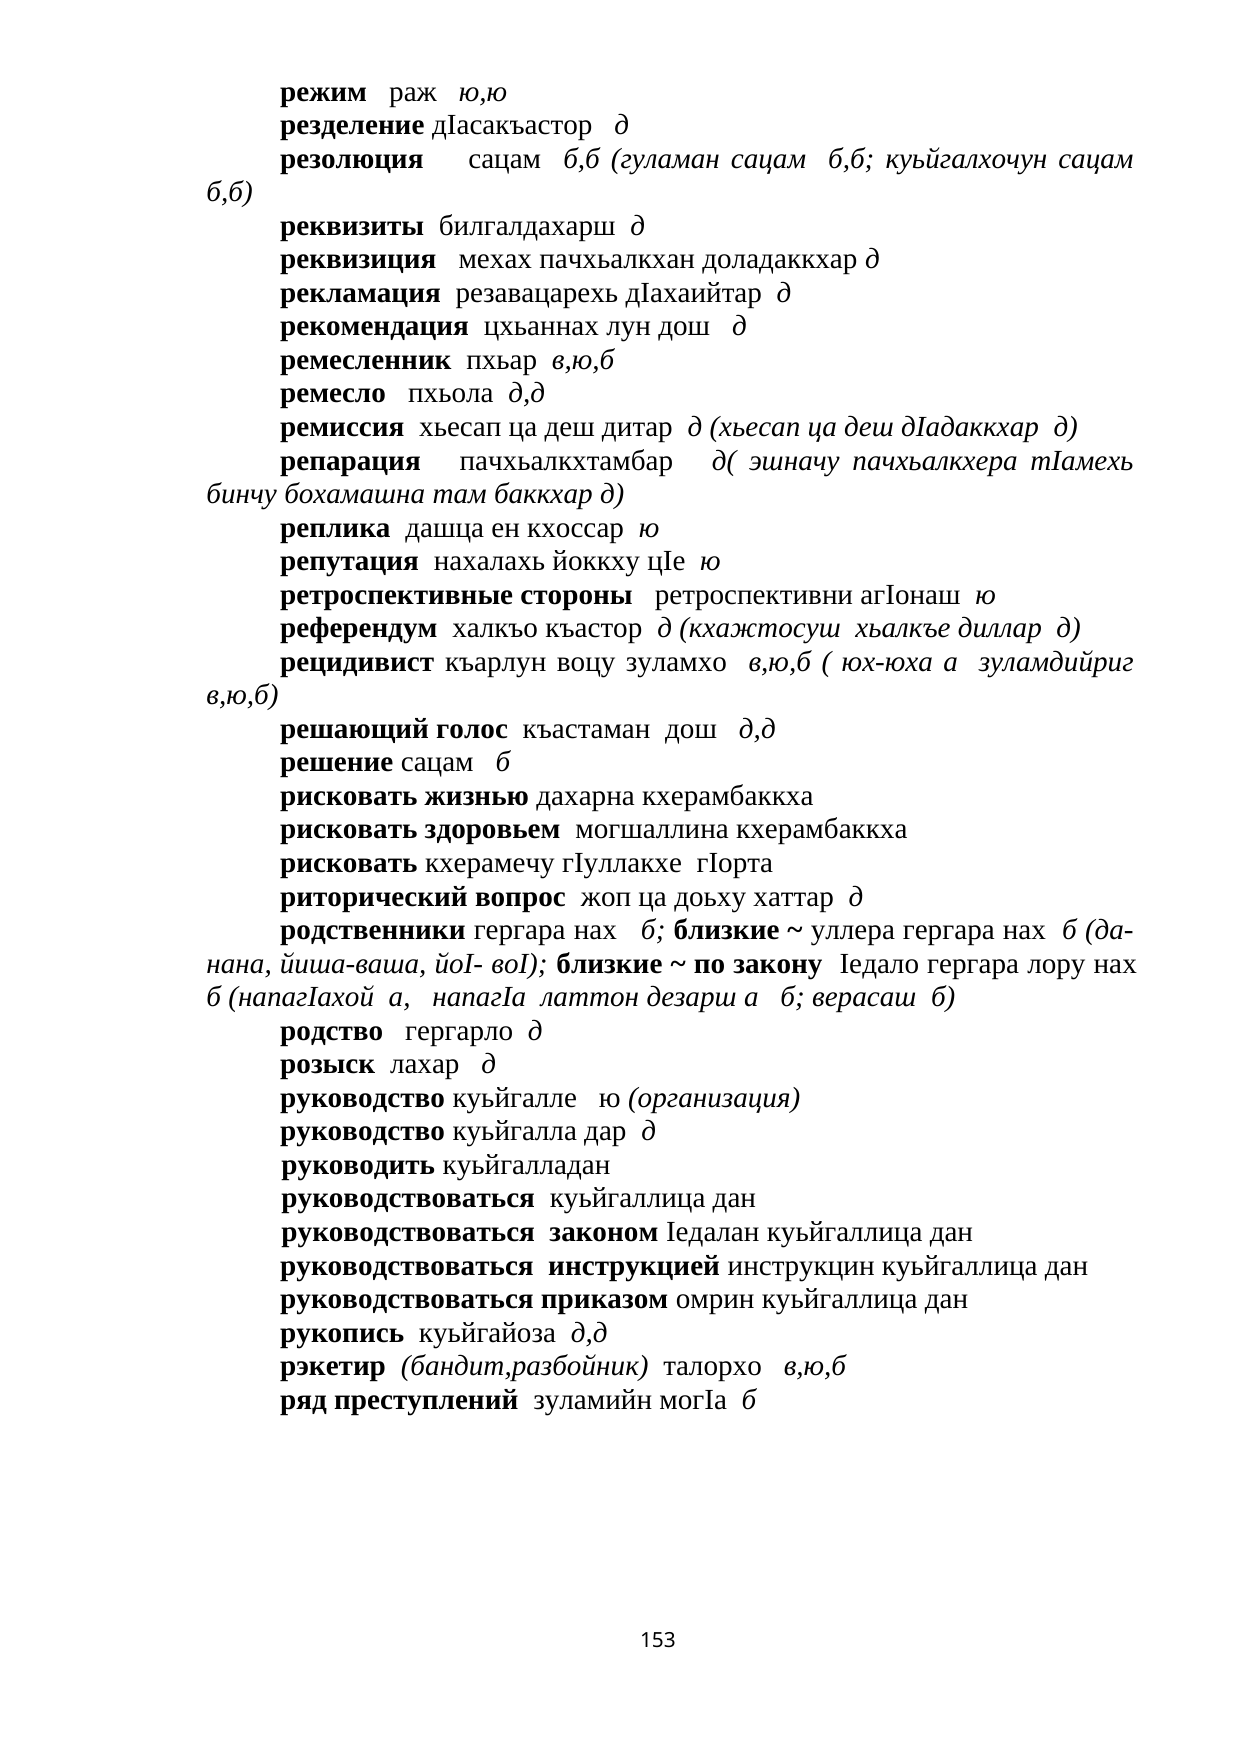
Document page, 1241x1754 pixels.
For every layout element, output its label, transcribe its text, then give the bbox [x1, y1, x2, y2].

text руководствоваться законом Ӏедалан куьйгаллица дан [206, 1214, 1137, 1248]
text реплика дашца ен кхоссар ю [206, 510, 1137, 543]
text рисковать кхерамечу гӀуллакхе гӀорта [206, 845, 1137, 879]
text режим раж ю,ю [206, 74, 1137, 107]
text ремиссия хьесап ца деш дитар д (хьесап ца деш дӀадаккхар д) [206, 409, 1137, 443]
text рукопись куьйгайоза д,д [206, 1315, 1137, 1348]
text рэкетир (бандит,разбойник) талорхо в,ю,б [206, 1348, 1137, 1382]
text реквизиция мехах пачхьалкхан доладаккхар д [206, 241, 1137, 275]
text ремесленник пхьар в,ю,б [206, 342, 1137, 376]
text решение сацам б [206, 744, 1137, 778]
text решающий голос къастаман дош д,д [206, 711, 1137, 744]
text репарация пачхьалкхтамбар д( эшначу пачхьалкхера тӀамехь бинчу бохамашна там баккхар д) [206, 443, 1137, 510]
text руководствоваться инструкцией инструкцин куьйгаллица дан [206, 1248, 1137, 1281]
text родственники гергара нах б; близкие ~ уллера гергара нах б (да-нана, йиша-ваша, йоӀ- воӀ); близкие ~ по закону Ӏедало гергара лору нах б (напагӀахой а, напагӀа латтон дезарш а б; верасаш б) [206, 912, 1137, 1013]
text рисковать жизнью дахарна кхерамбаккха [206, 778, 1137, 812]
text ряд преступлений зуламийн могӀа б [206, 1382, 1137, 1415]
text риторический вопрос жоп ца доьху хаттар д [206, 879, 1137, 912]
text руководствоваться куьйгаллица дан [206, 1181, 1137, 1214]
text референдум халкъо къастор д (кхажтосуш хьалкъе диллар д) [206, 610, 1137, 644]
text рекомендация цхьаннах лун дош д [206, 308, 1137, 342]
text руководствоваться приказом омрин куьйгаллица дан [206, 1281, 1137, 1315]
text репутация нахалахь йоккху цӀе ю [206, 543, 1137, 577]
text реквизиты билгалдахарш д [206, 208, 1137, 241]
text ремесло пхьола д,д [206, 376, 1137, 409]
text ретроспективные стороны ретроспективни агӀонаш ю [206, 577, 1137, 610]
text резделение дӀасакъастор д [206, 107, 1137, 141]
text рецидивист къарлун воцу зуламхо в,ю,б ( юх-юха а зуламдийриг в,ю,б) [206, 644, 1137, 711]
text руководство куьйгалле ю (организация) [206, 1080, 1137, 1113]
text розыск лахар д [206, 1046, 1137, 1080]
text руководить куьйгалладан [206, 1147, 1137, 1181]
text руководство куьйгалла дар д [206, 1113, 1137, 1147]
text рекламация резавацарехь дӀахаийтар д [206, 275, 1137, 308]
text рисковать здоровьем могшаллина кхерамбаккха [206, 812, 1137, 845]
text резолюция сацам б,б (гуламан сацам б,б; куьйгалхочун сацам б,б) [206, 141, 1137, 208]
text родство гергарло д [206, 1013, 1137, 1046]
